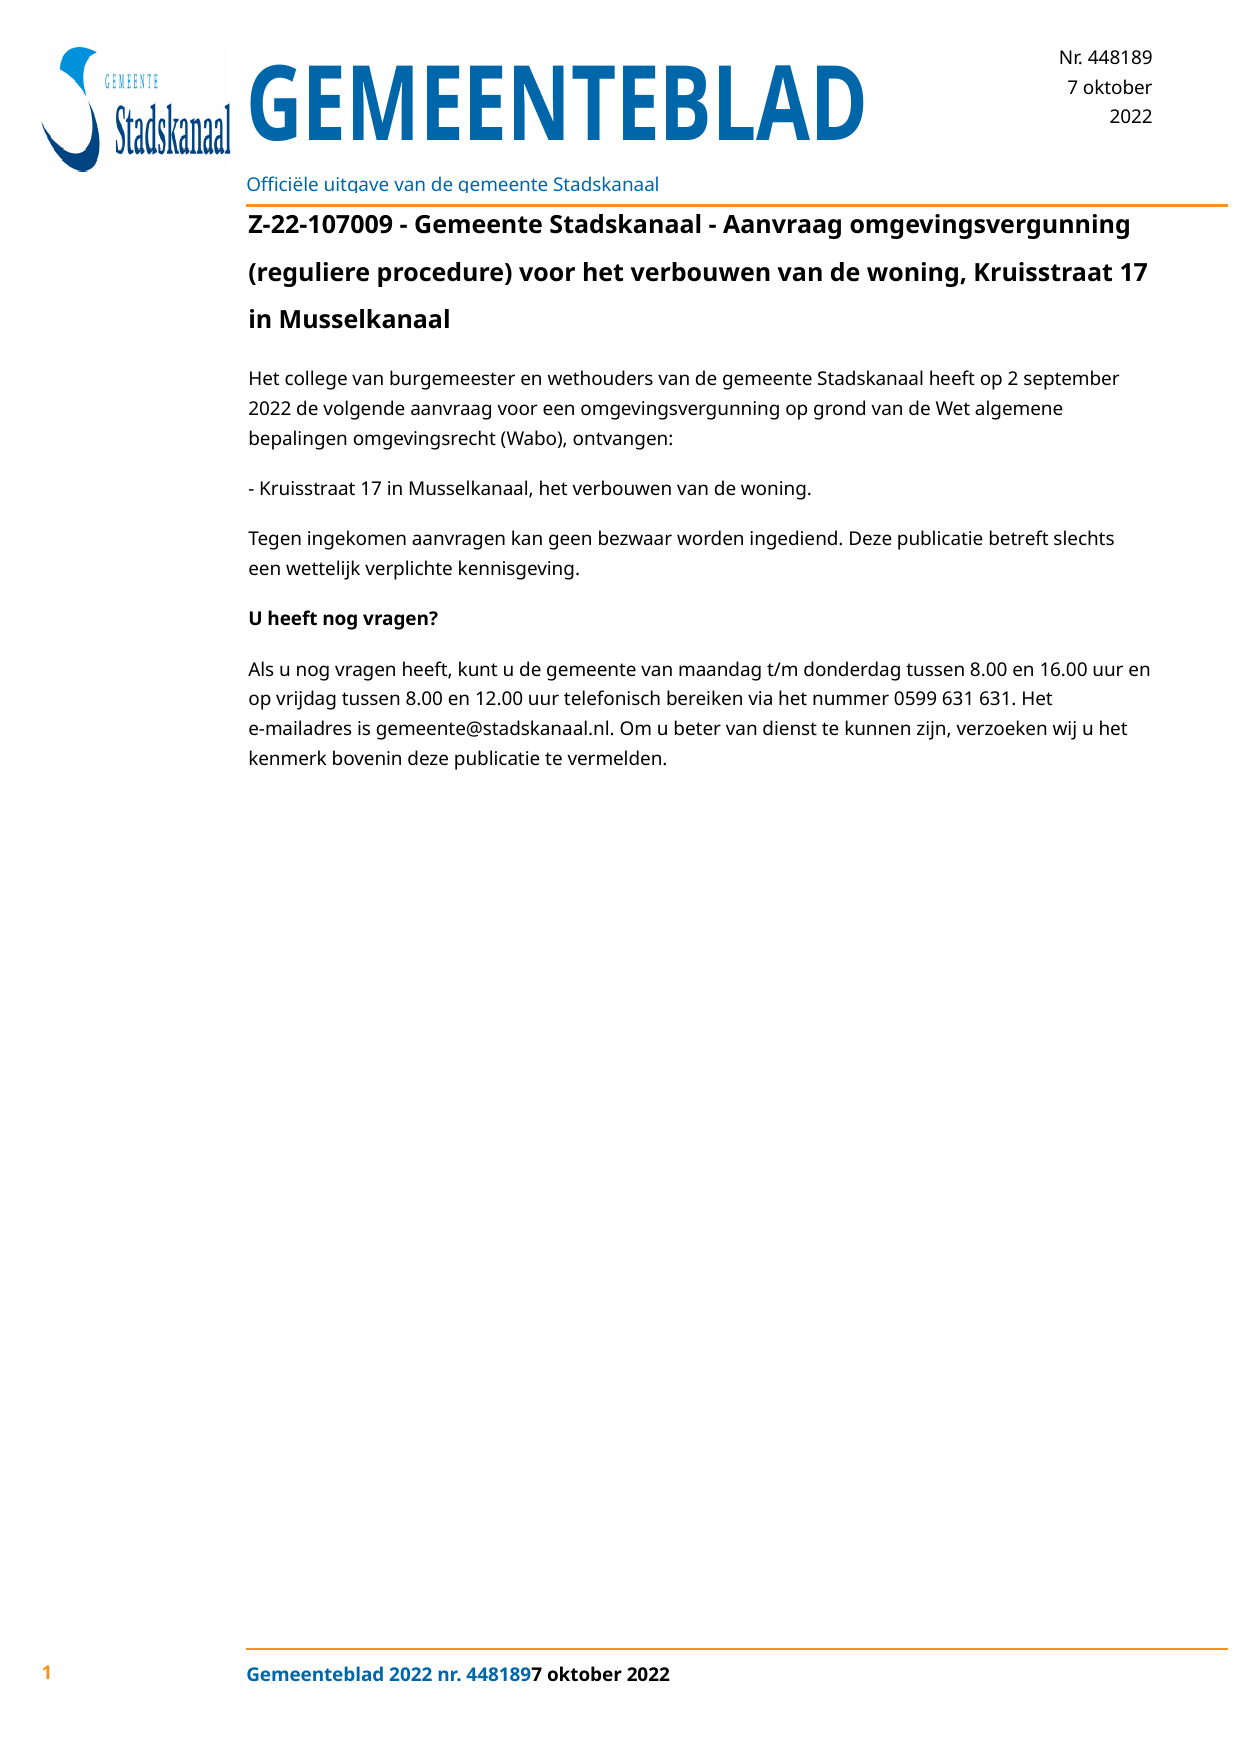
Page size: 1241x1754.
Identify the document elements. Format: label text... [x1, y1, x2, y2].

text Tegen ingekomen aanvragen kan geen bezwaar worden ingediend. Deze publicatie betreft slechts een wettelijk verplichte kennisgeving. [248, 526, 1152, 581]
text Als u nog vragen heeft, kunt u de gemeente van maandag t/m donderdag tussen 8.00 en 16.00 uur en op vrijdag tussen 8.00 en 12.00 uur telefonisch bereiken via het nummer 0599 631 631. Het e‑mailadres is gemeente@stadskanaal.nl. Om u beter van dienst te kunnen zijn, verzoeken wij u het kenmerk bovenin deze publicatie te vermelden. [248, 656, 1152, 770]
text Het college van burgemeester en wethouders van de gemeente Stadskanaal heeft op 2 september 2022 de volgende aanvraag voor een omgevingsvergunning op grond van de Wet algemene bepalingen omgevingsrecht (Wabo), ontvangen: [248, 366, 1152, 450]
text Z-22-107009 - Gemeente Stadskanaal - Aanvraag omgevingsvergunning (reguliere procedure) voor het verbouwen van de woning, Kruisstraat 17 in Musselkanaal [248, 207, 1152, 336]
picture [41, 47, 231, 172]
text U heeft nog vragen? [248, 606, 1152, 631]
text - Kruisstraat 17 in Musselkanaal, het verbouwen van de woning. [248, 475, 1152, 501]
